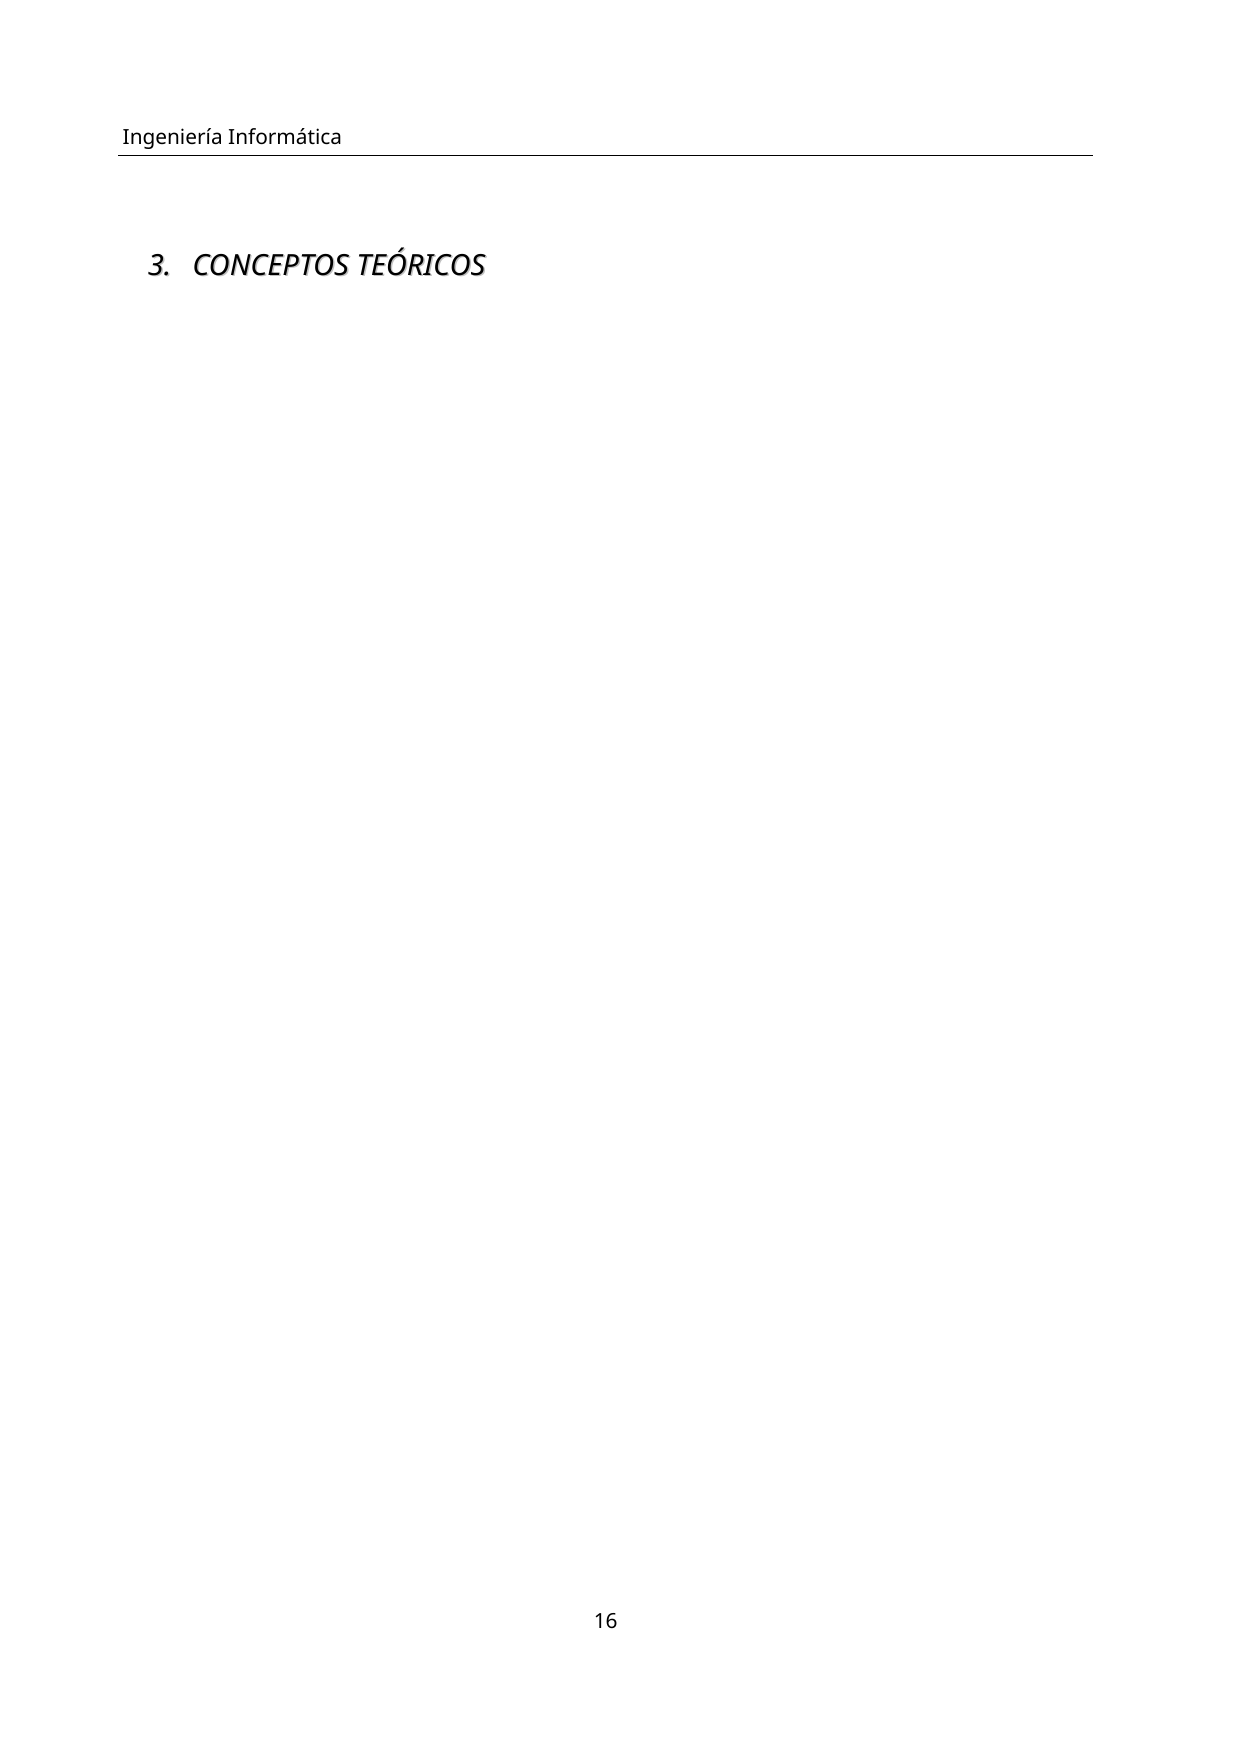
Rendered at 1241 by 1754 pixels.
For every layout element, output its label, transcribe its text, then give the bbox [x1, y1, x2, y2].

subtitle CONCEPTOS TEÓRICOS [148, 244, 1093, 284]
